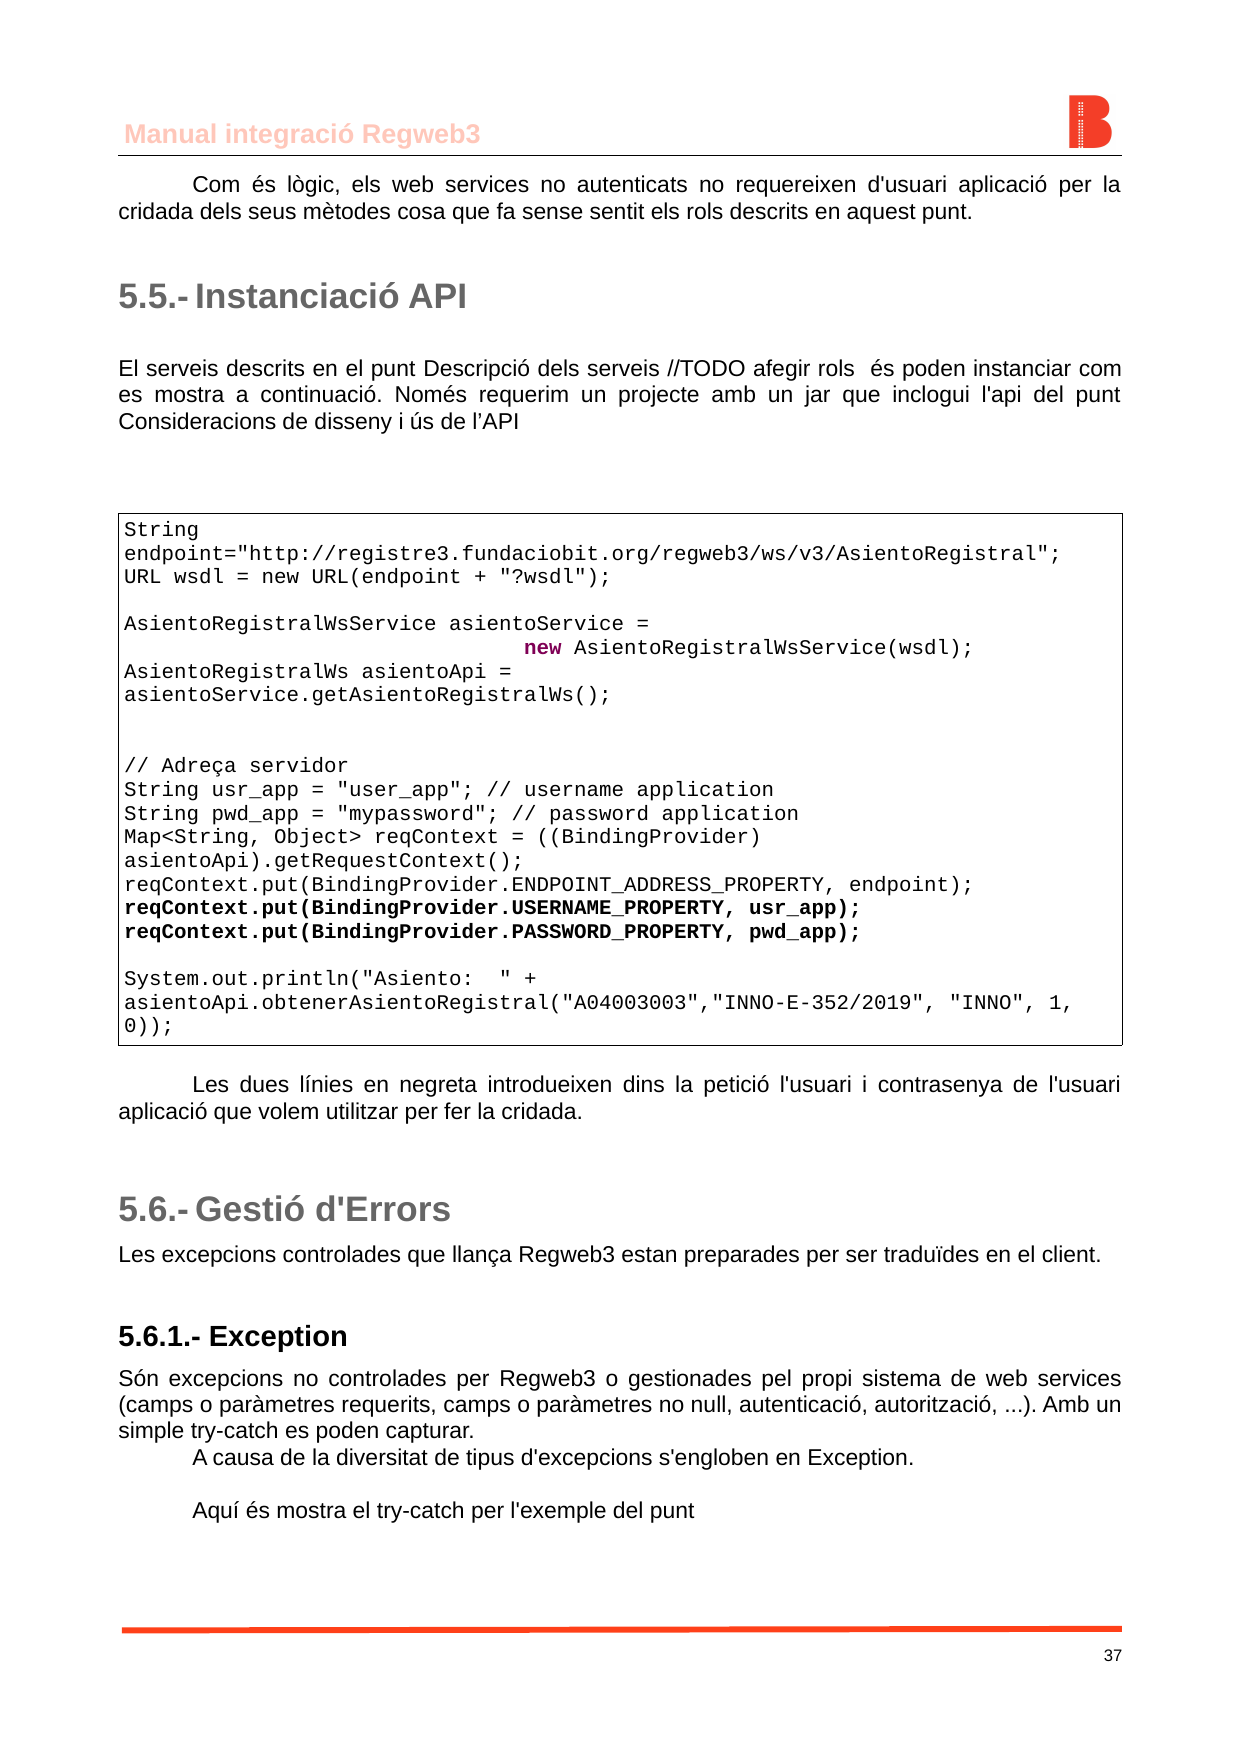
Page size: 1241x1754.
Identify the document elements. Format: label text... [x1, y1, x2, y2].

subtitle Gestió d'Errors [118, 1188, 1122, 1228]
text Les excepcions controlades que llança Regweb3 estan preparades per ser traduïdes en el client. [118, 1241, 1122, 1267]
table_header String endpoint="http://registre3.fundaciobit.org/regweb3/ws/v3/AsientoRegistral"; URL wsdl = new URL(endpoint + "?wsdl"); AsientoRegistralWsService asientoService = new AsientoRegistralWsService(wsdl); AsientoRegistralWs asientoApi = asientoService.getAsientoRegistralWs(); // Adreça servidor String usr_app = "user_app"; // username application String pwd_app = "mypassword"; // password application Map<String, Object> reqContext = ((BindingProvider) asientoApi).getRequestContext(); reqContext.put(BindingProvider.ENDPOINT_ADDRESS_PROPERTY, endpoint); reqContext.put(BindingProvider.USERNAME_PROPERTY, usr_app); reqContext.put(BindingProvider.PASSWORD_PROPERTY, pwd_app); System.out.println("Asiento: " + asientoApi.obtenerAsientoRegistral("A04003003","INNO-E-352/2019", "INNO", 1, 0)); [119, 514, 1122, 1045]
text Són excepcions no controlades per Regweb3 o gestionades pel propi sistema de web services (camps o paràmetres requerits, camps o paràmetres no null, autenticació, autorització, ...). Amb un simple try-catch es poden capturar. [118, 1365, 1122, 1444]
text El serveis descrits en el punt Descripció dels serveis //TODO afegir rols és poden instanciar com es mostra a continuació. Només requerim un projecte amb un jar que inclogui l'api del punt Consideracions de disseny i ús de l’API [118, 355, 1122, 434]
subtitle Exception [118, 1319, 1122, 1352]
text A causa de la diversitat de tipus d'excepcions s'engloben en Exception. [118, 1444, 1122, 1470]
picture [1063, 94, 1117, 150]
text Les dues línies en negreta introdueixen dins la petició l'usuari i contrasenya de l'usuari aplicació que volem utilitzar per fer la cridada. [118, 1071, 1122, 1124]
text Com és lògic, els web services no autenticats no requereixen d'usuari aplicació per la cridada dels seus mètodes cosa que fa sense sentit els rols descrits en aquest punt. [118, 171, 1122, 224]
subtitle Instanciació API [118, 275, 1122, 316]
text Aquí és mostra el try-catch per l'exemple del punt [118, 1497, 1122, 1523]
